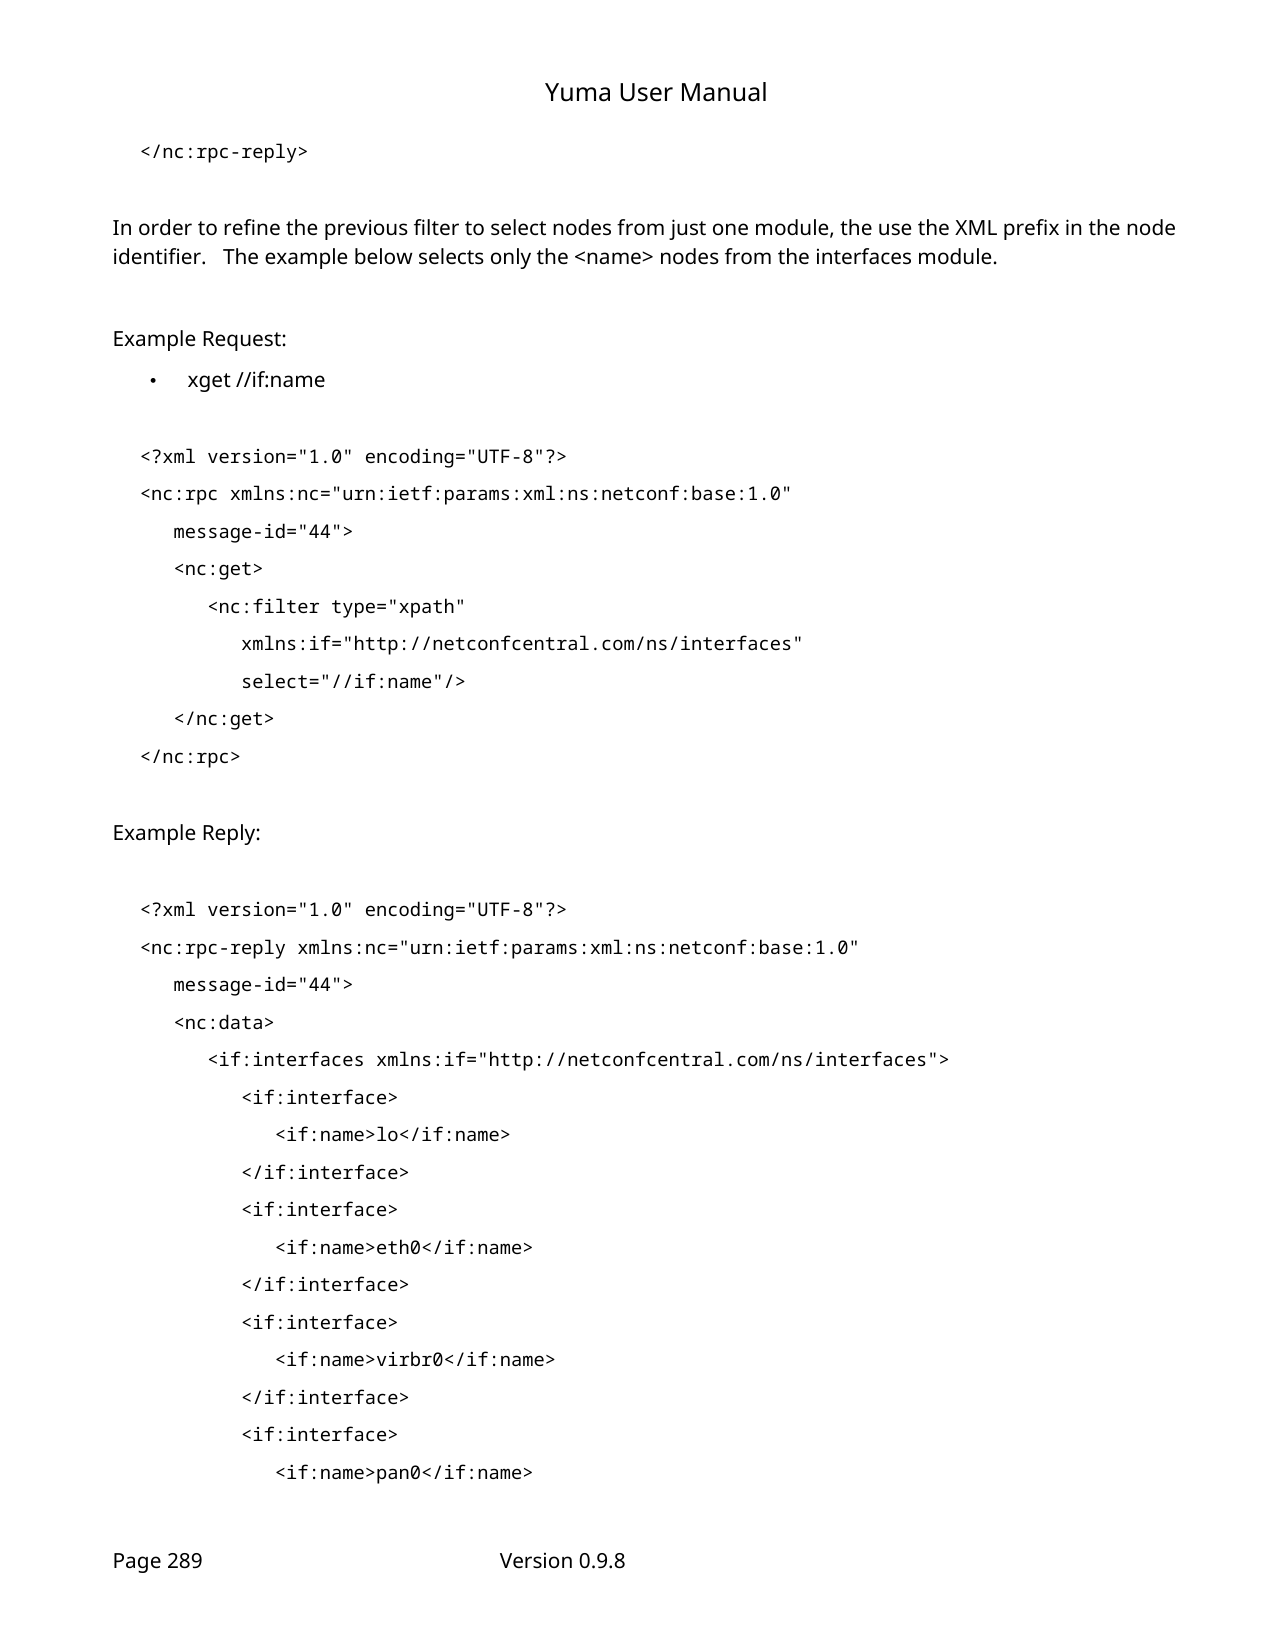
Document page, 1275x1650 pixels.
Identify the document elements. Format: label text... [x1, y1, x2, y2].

text <if:interface> [139, 1422, 1200, 1447]
text <nc:rpc xmlns:nc="urn:ietf:params:xml:ns:netconf:base:1.0" [139, 481, 1200, 506]
text </if:interface> [139, 1272, 1200, 1297]
text </nc:rpc-reply> [139, 138, 1200, 164]
text <if:interface> [139, 1309, 1200, 1335]
text select="//if:name"/> [139, 668, 1200, 694]
text xmlns:if="http://netconfcentral.com/ns/interfaces" [139, 631, 1200, 656]
text <if:interface> [139, 1197, 1200, 1222]
text <?xml version="1.0" encoding="UTF-8"?> [139, 897, 1200, 922]
text <nc:get> [139, 556, 1200, 581]
text </nc:rpc> [139, 743, 1200, 769]
text Example Reply: [112, 818, 1200, 847]
text <nc:rpc-reply xmlns:nc="urn:ietf:params:xml:ns:netconf:base:1.0" [139, 934, 1200, 960]
list xget //if:name [150, 365, 1200, 393]
text <nc:data> [139, 1009, 1200, 1035]
text </if:interface> [139, 1384, 1200, 1410]
text <if:name>pan0</if:name> [139, 1459, 1200, 1485]
text <if:name>eth0</if:name> [139, 1234, 1200, 1260]
text In order to refine the previous filter to select nodes from just one module, the use the XML prefix in the node identifier. The example below selects only the <name> nodes from the interfaces module. [112, 213, 1200, 270]
text Example Request: [112, 324, 1200, 352]
text message-id="44"> [139, 972, 1200, 997]
text <if:name>lo</if:name> [139, 1122, 1200, 1147]
text <if:interfaces xmlns:if="http://netconfcentral.com/ns/interfaces"> [139, 1047, 1200, 1072]
text message-id="44"> [139, 518, 1200, 544]
text <if:name>virbr0</if:name> [139, 1347, 1200, 1372]
text <if:interface> [139, 1084, 1200, 1110]
text <?xml version="1.0" encoding="UTF-8"?> [139, 443, 1200, 469]
text <nc:filter type="xpath" [139, 593, 1200, 619]
text </if:interface> [139, 1159, 1200, 1185]
text </nc:get> [139, 706, 1200, 731]
